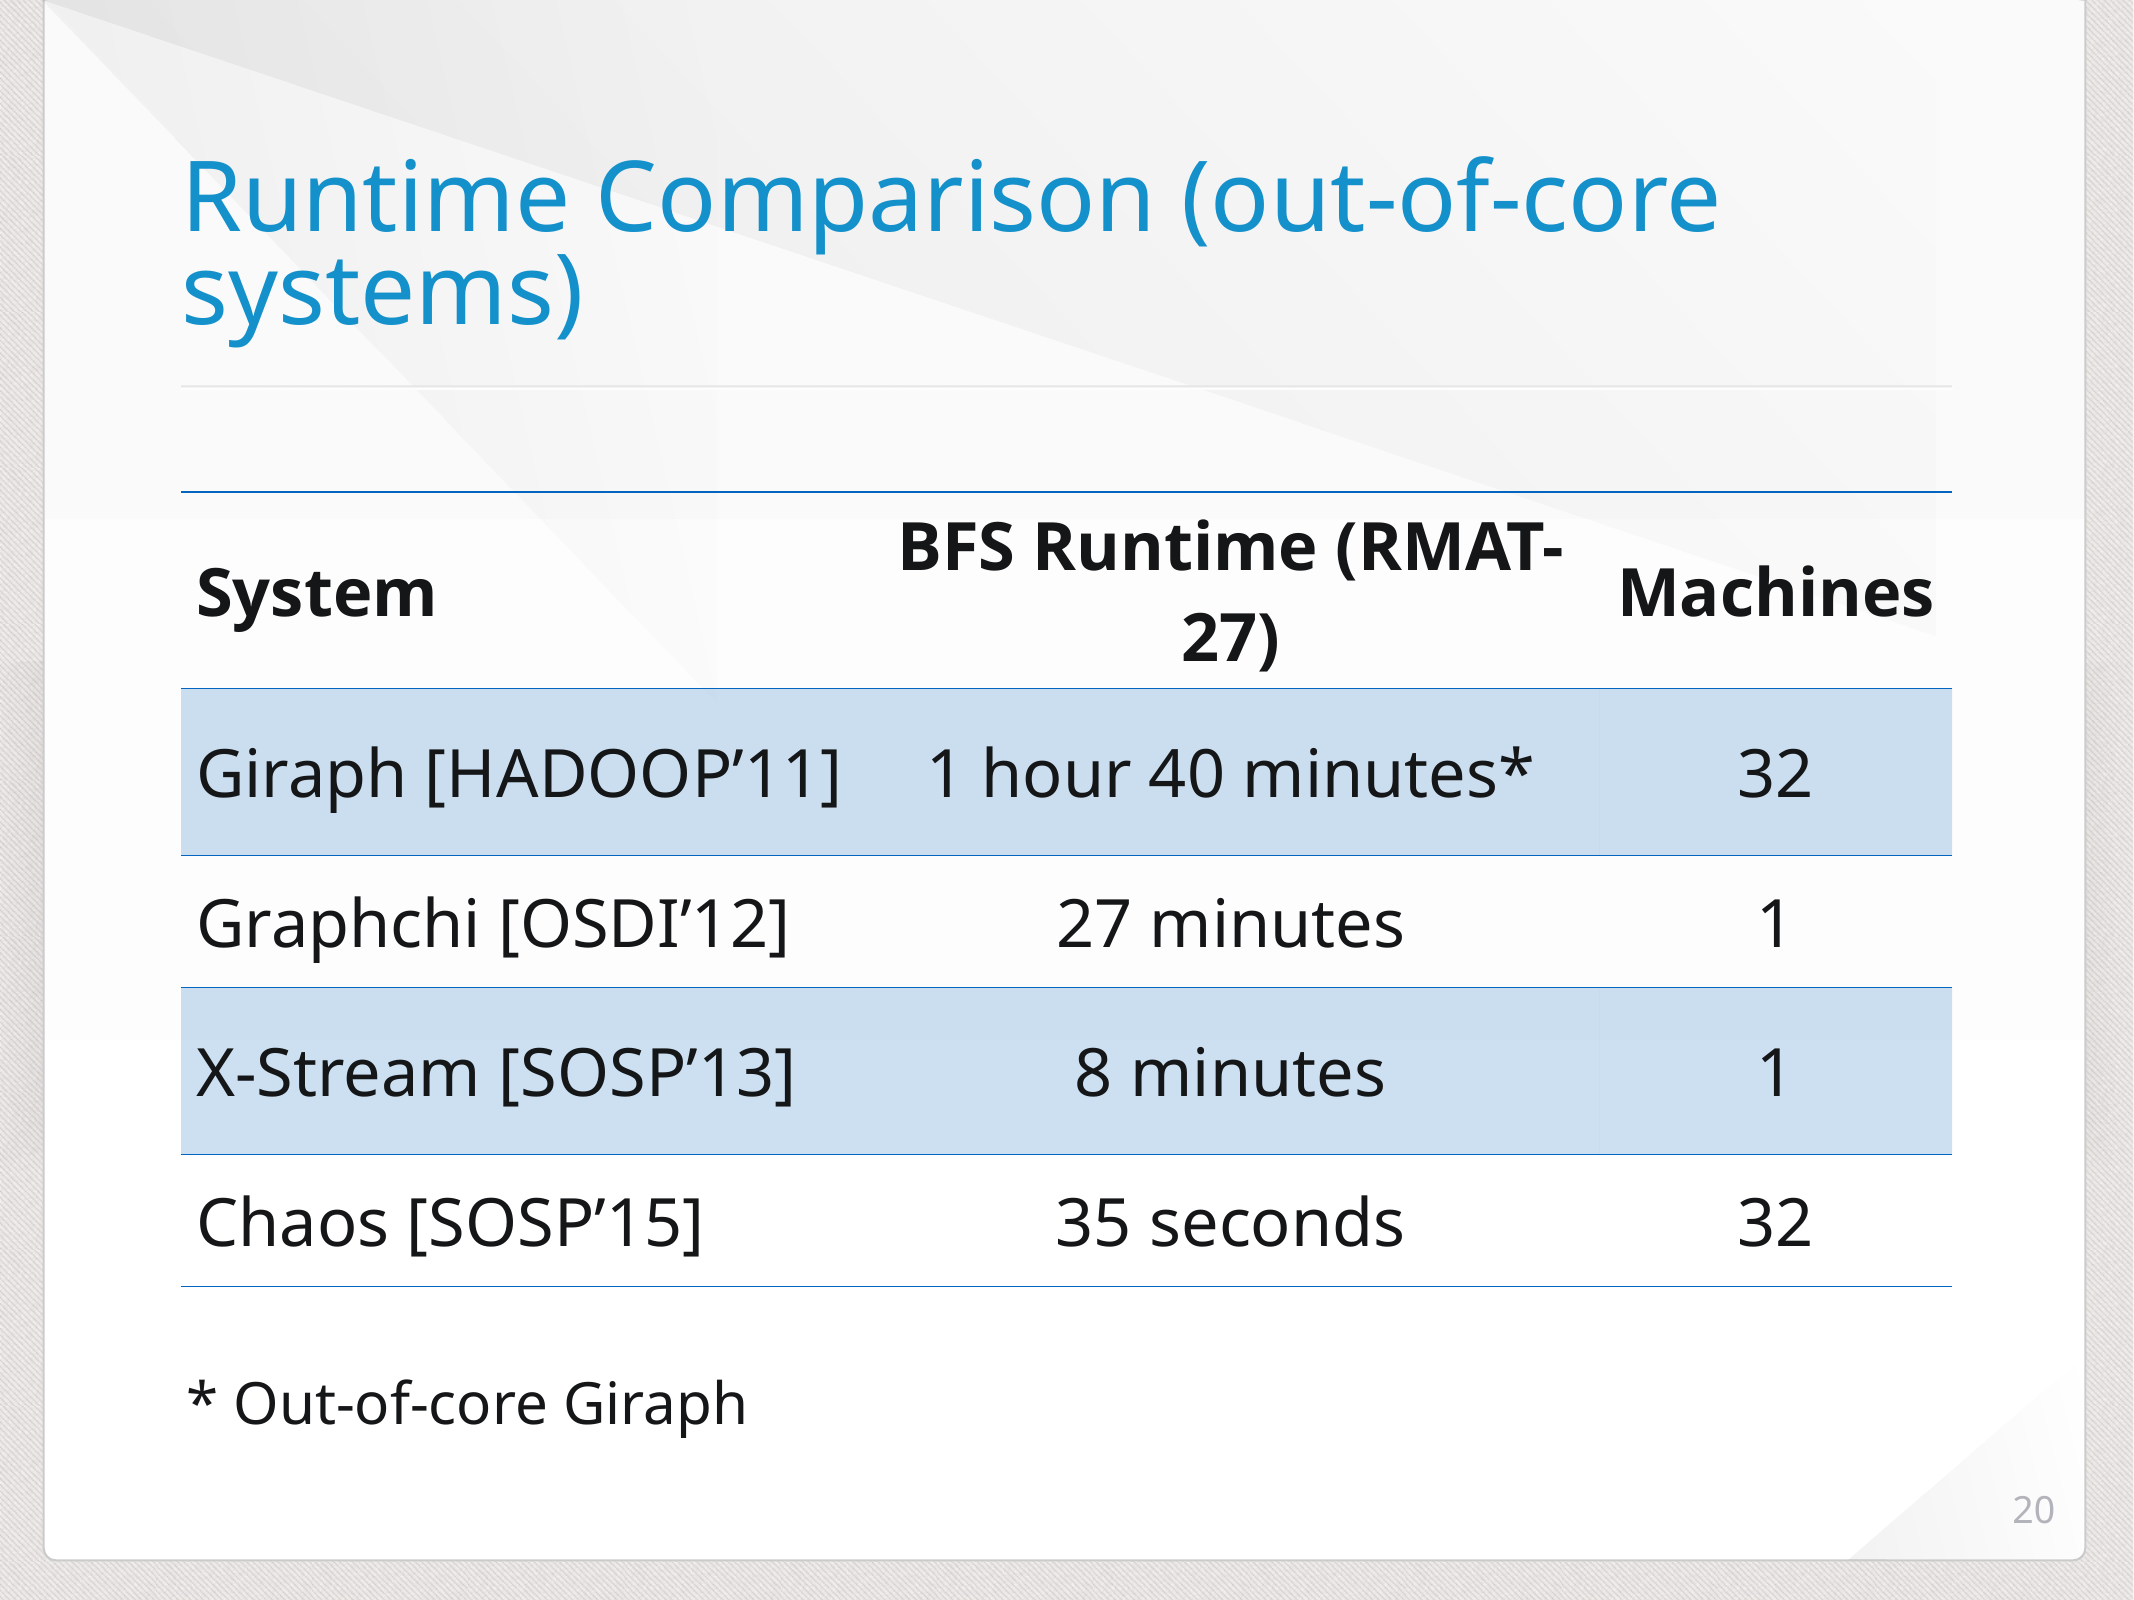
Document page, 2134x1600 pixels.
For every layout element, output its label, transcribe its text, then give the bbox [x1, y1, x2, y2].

table_cell 32 [1600, 1155, 1952, 1286]
table_cell Graphchi [OSDI’12] [181, 856, 862, 987]
table_cell Chaos [SOSP’15] [181, 1155, 862, 1286]
table_cell 27 minutes [862, 856, 1600, 987]
title Runtime Comparison (out-of-core systems) [181, 145, 1953, 355]
table_cell 35 seconds [862, 1155, 1600, 1286]
table_cell X-Stream [SOSP’13] [181, 988, 862, 1154]
table_cell 32 [1600, 689, 1952, 855]
table_cell 1 [1600, 856, 1952, 987]
table_cell Giraph [HADOOP’11] [181, 689, 862, 855]
table_cell 1 hour 40 minutes* [862, 689, 1600, 855]
table_header Machines [1600, 493, 1952, 688]
table_header BFS Runtime (RMAT-27) [862, 493, 1600, 688]
slide_number [1909, 1476, 2071, 1548]
table_header System [181, 493, 862, 688]
table_cell 1 [1600, 988, 1952, 1154]
text_box * Out-of-core Giraph [178, 1343, 757, 1445]
table_cell 8 minutes [862, 988, 1600, 1154]
picture [0, 0, 2134, 1600]
